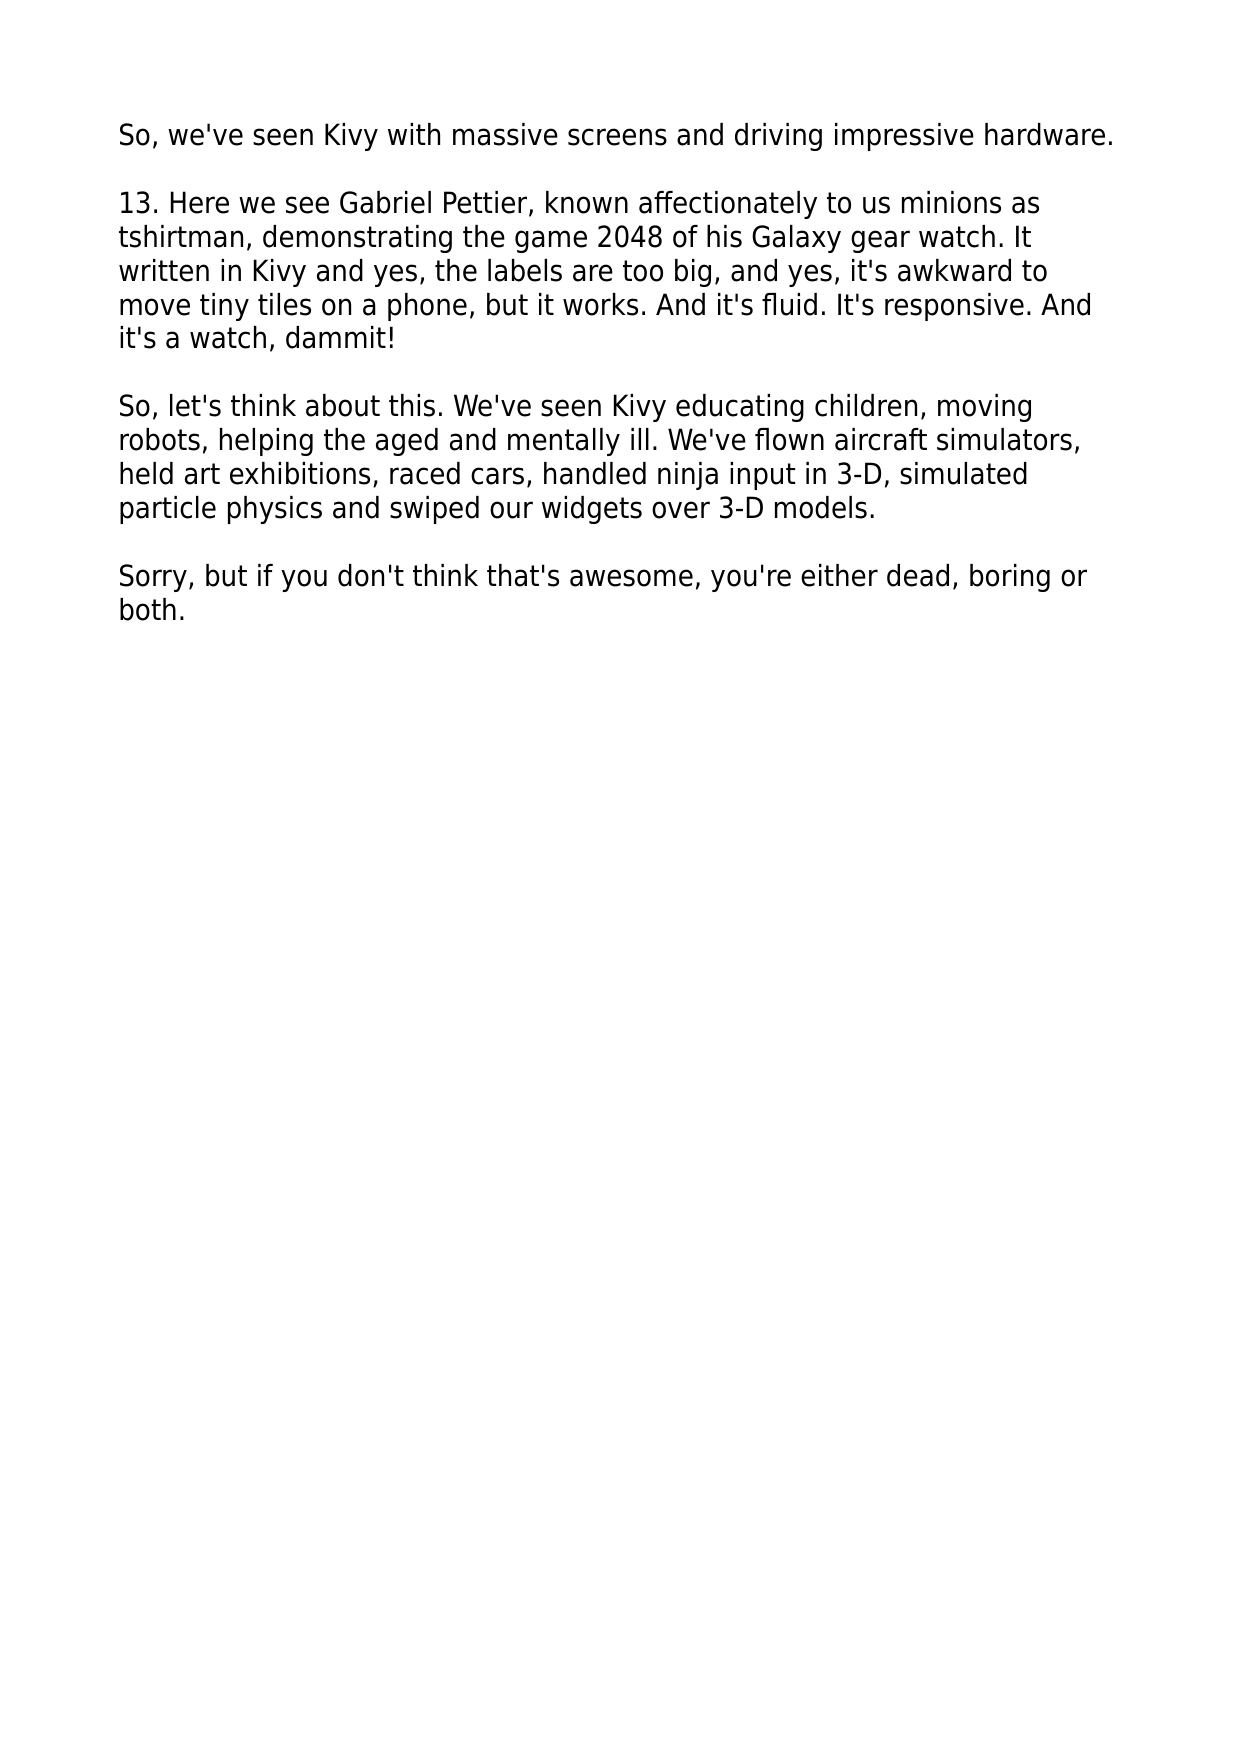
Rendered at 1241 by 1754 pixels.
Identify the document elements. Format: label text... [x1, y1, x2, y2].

text Sorry, but if you don't think that's awesome, you're either dead, boring or both. [118, 559, 1122, 627]
text So, we've seen Kivy with massive screens and driving impressive hardware. [118, 118, 1122, 152]
text 13. Here we see Gabriel Pettier, known affectionately to us minions as tshirtman, demonstrating the game 2048 of his Galaxy gear watch. It written in Kivy and yes, the labels are too big, and yes, it's awkward to move tiny tiles on a phone, but it works. And it's fluid. It's responsive. And it's a watch, dammit! [118, 186, 1122, 356]
text So, let's think about this. We've seen Kivy educating children, moving robots, helping the aged and mentally ill. We've flown aircraft simulators, held art exhibitions, raced cars, handled ninja input in 3-D, simulated particle physics and swiped our widgets over 3-D models. [118, 390, 1122, 526]
